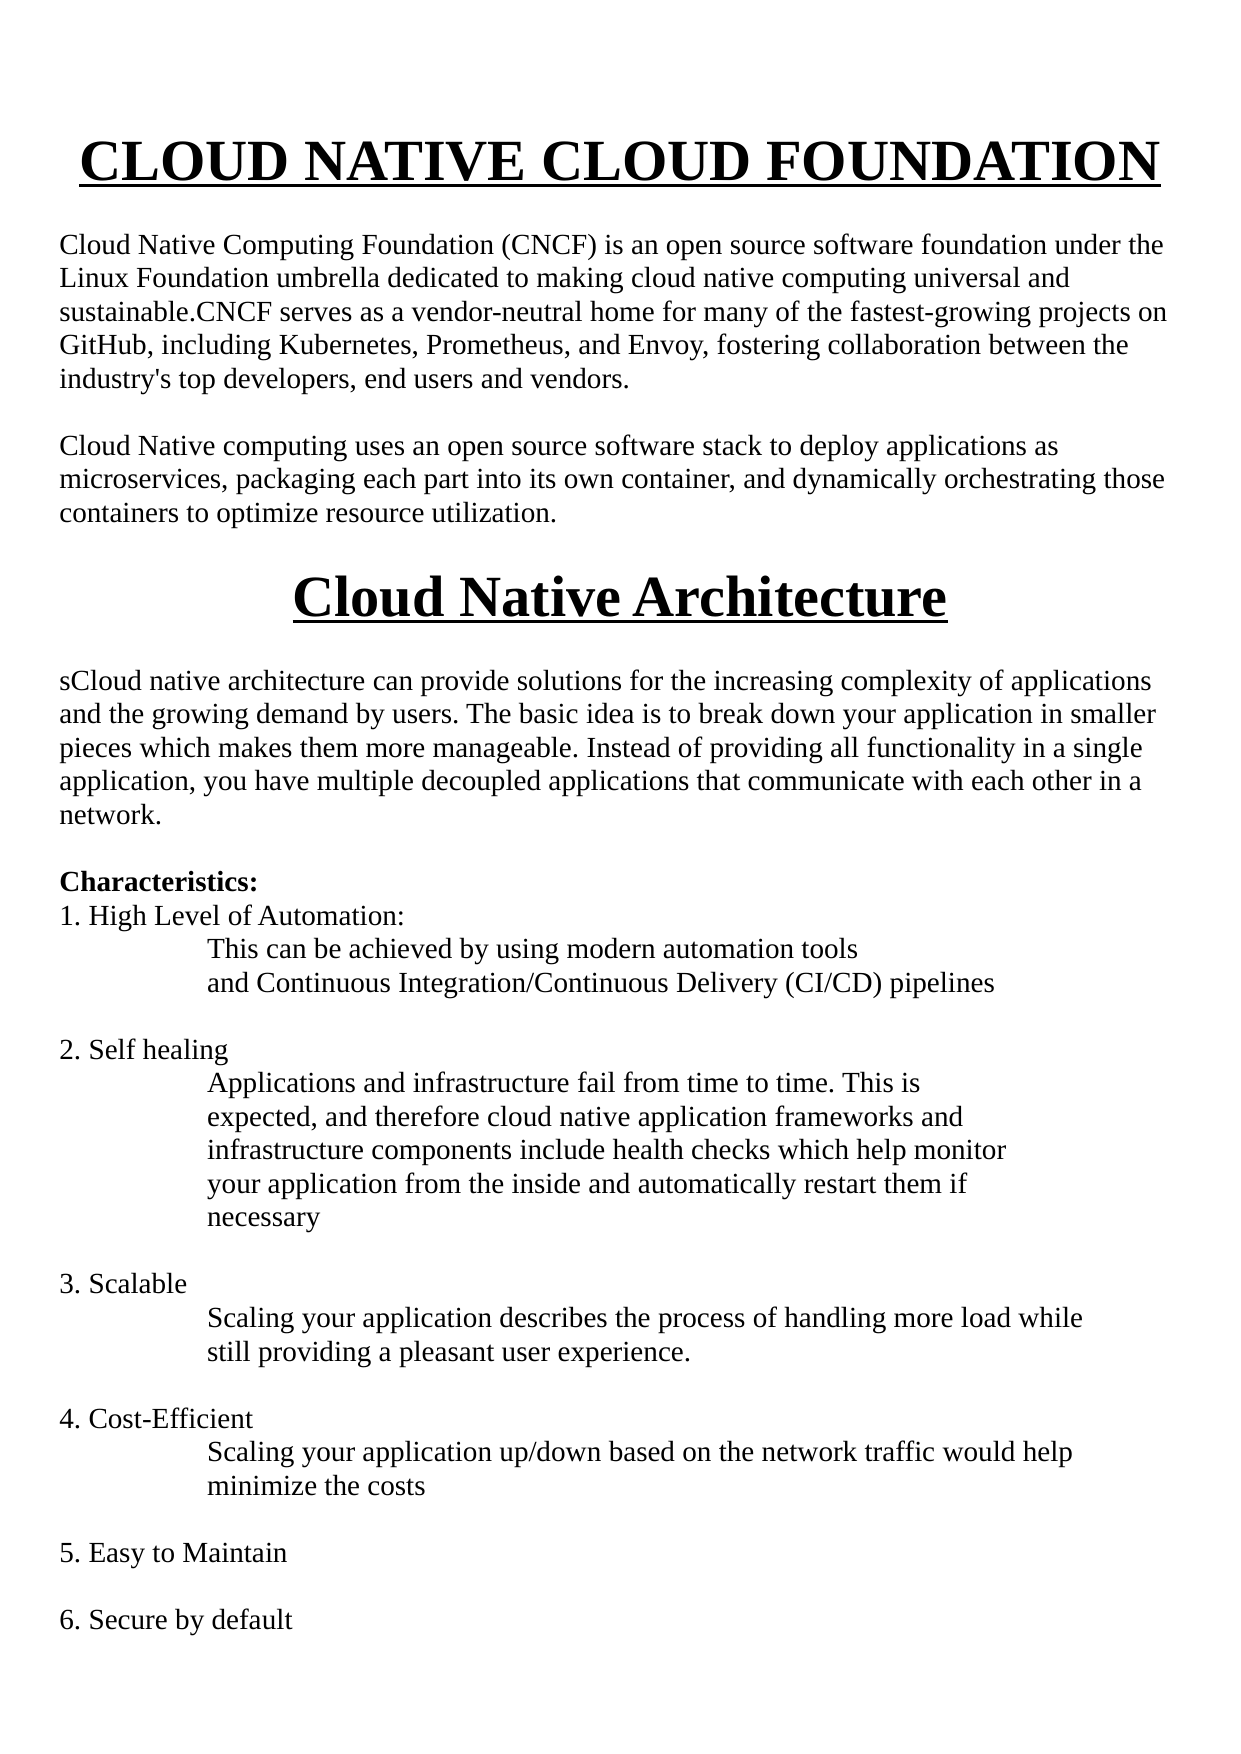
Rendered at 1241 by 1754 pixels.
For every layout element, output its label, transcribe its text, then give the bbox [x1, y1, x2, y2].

text 6. Secure by default [59, 1602, 1181, 1636]
text Applications and infrastructure fail from time to time. This is expected, and therefore cloud native application frameworks and infrastructure components include health checks which help monitor your application from the inside and automatically restart them if necessary [59, 1065, 1181, 1233]
text Scaling your application describes the process of handling more load while still providing a pleasant user experience. [59, 1300, 1181, 1367]
text This can be achieved by using modern automation tools and Continuous Integration/Continuous Delivery (CI/CD) pipelines [59, 931, 1181, 998]
text Cloud Native computing uses an open source software stack to deploy applications as microservices, packaging each part into its own container, and dynamically orchestrating those containers to optimize resource utilization. [59, 428, 1181, 529]
text 3. Scalable [59, 1267, 1181, 1300]
text 2. Self healing [59, 1032, 1181, 1065]
text 5. Easy to Maintain [59, 1535, 1181, 1568]
text sCloud native architecture can provide solutions for the increasing complexity of applications and the growing demand by users. The basic idea is to break down your application in smaller pieces which makes them more manageable. Instead of providing all functionality in a single application, you have multiple decoupled applications that communicate with each other in a network. [59, 663, 1181, 831]
text 4. Cost-Efficient [59, 1401, 1181, 1434]
text Cloud Native Architecture [59, 562, 1181, 629]
text 1. High Level of Automation: [59, 898, 1181, 931]
text Scaling your application up/down based on the network traffic would help minimize the costs [59, 1434, 1181, 1501]
text Cloud Native Computing Foundation (CNCF) is an open source software foundation under the Linux Foundation umbrella dedicated to making cloud native computing universal and sustainable.CNCF serves as a vendor-neutral home for many of the fastest-growing projects on GitHub, including Kubernetes, Prometheus, and Envoy, fostering collaboration between the industry's top developers, end users and vendors. [59, 227, 1181, 394]
text CLOUD NATIVE CLOUD FOUNDATION [59, 126, 1181, 193]
text Characteristics: [59, 864, 1181, 898]
